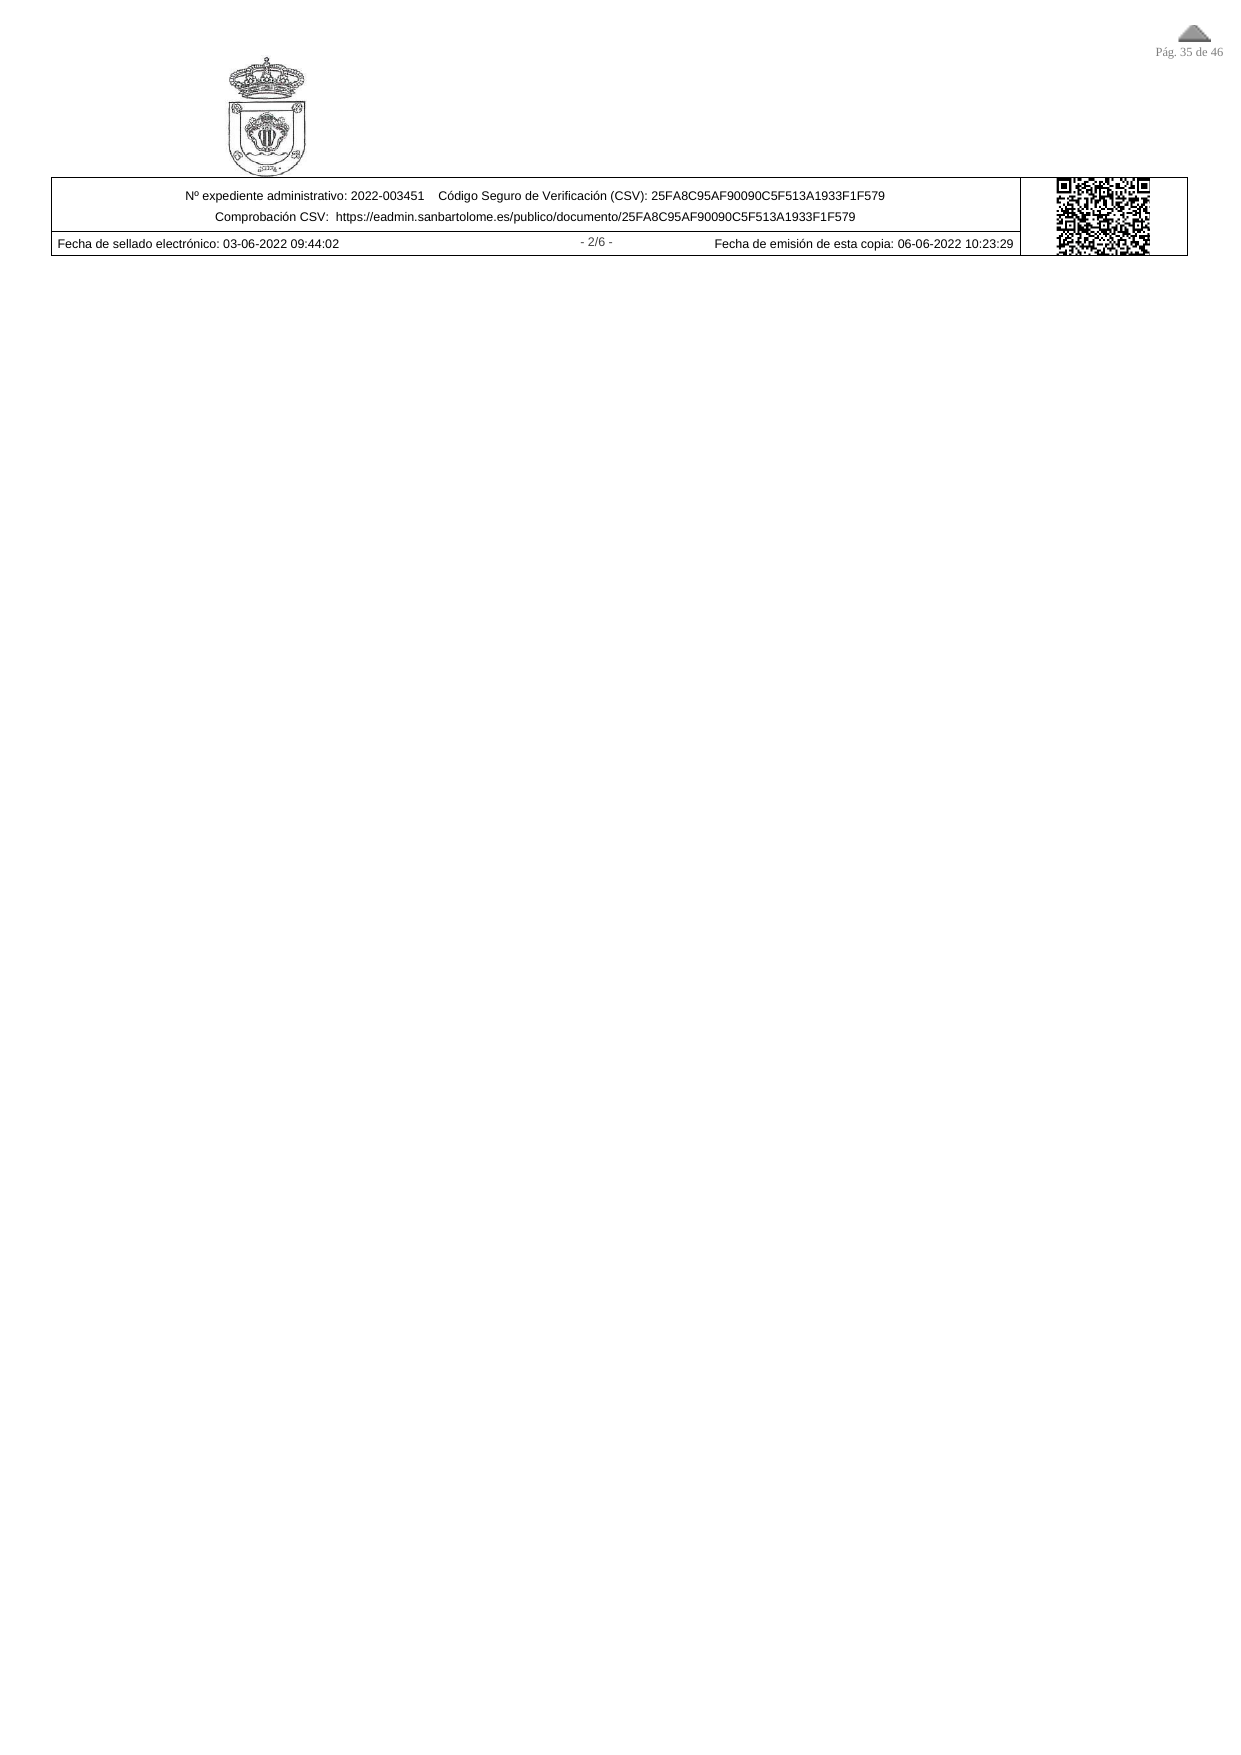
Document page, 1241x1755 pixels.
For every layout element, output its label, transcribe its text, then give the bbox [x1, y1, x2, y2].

picture [1056, 178, 1150, 255]
table_header [1021, 178, 1056, 255]
picture [224, 55, 310, 177]
table_header [1150, 178, 1187, 255]
table_cell Nº expediente administrativo: 2022-003451 Código Seguro de Verificación (CSV): 25FA8C95AF90090C5F513A1933F1F579 Comprobación CSV: https://eadmin.sanbartolome.es/publico/documento/25FA8C95AF90090C5F513A1933F1F579 [52, 178, 1020, 231]
table_cell Fecha de sellado electrónico: 03-06-2022 09:44:02 - 2/6 - Fecha de emisión de esta copia: 06-06-2022 10:23:29 [52, 232, 1020, 255]
picture [1177, 25, 1211, 42]
